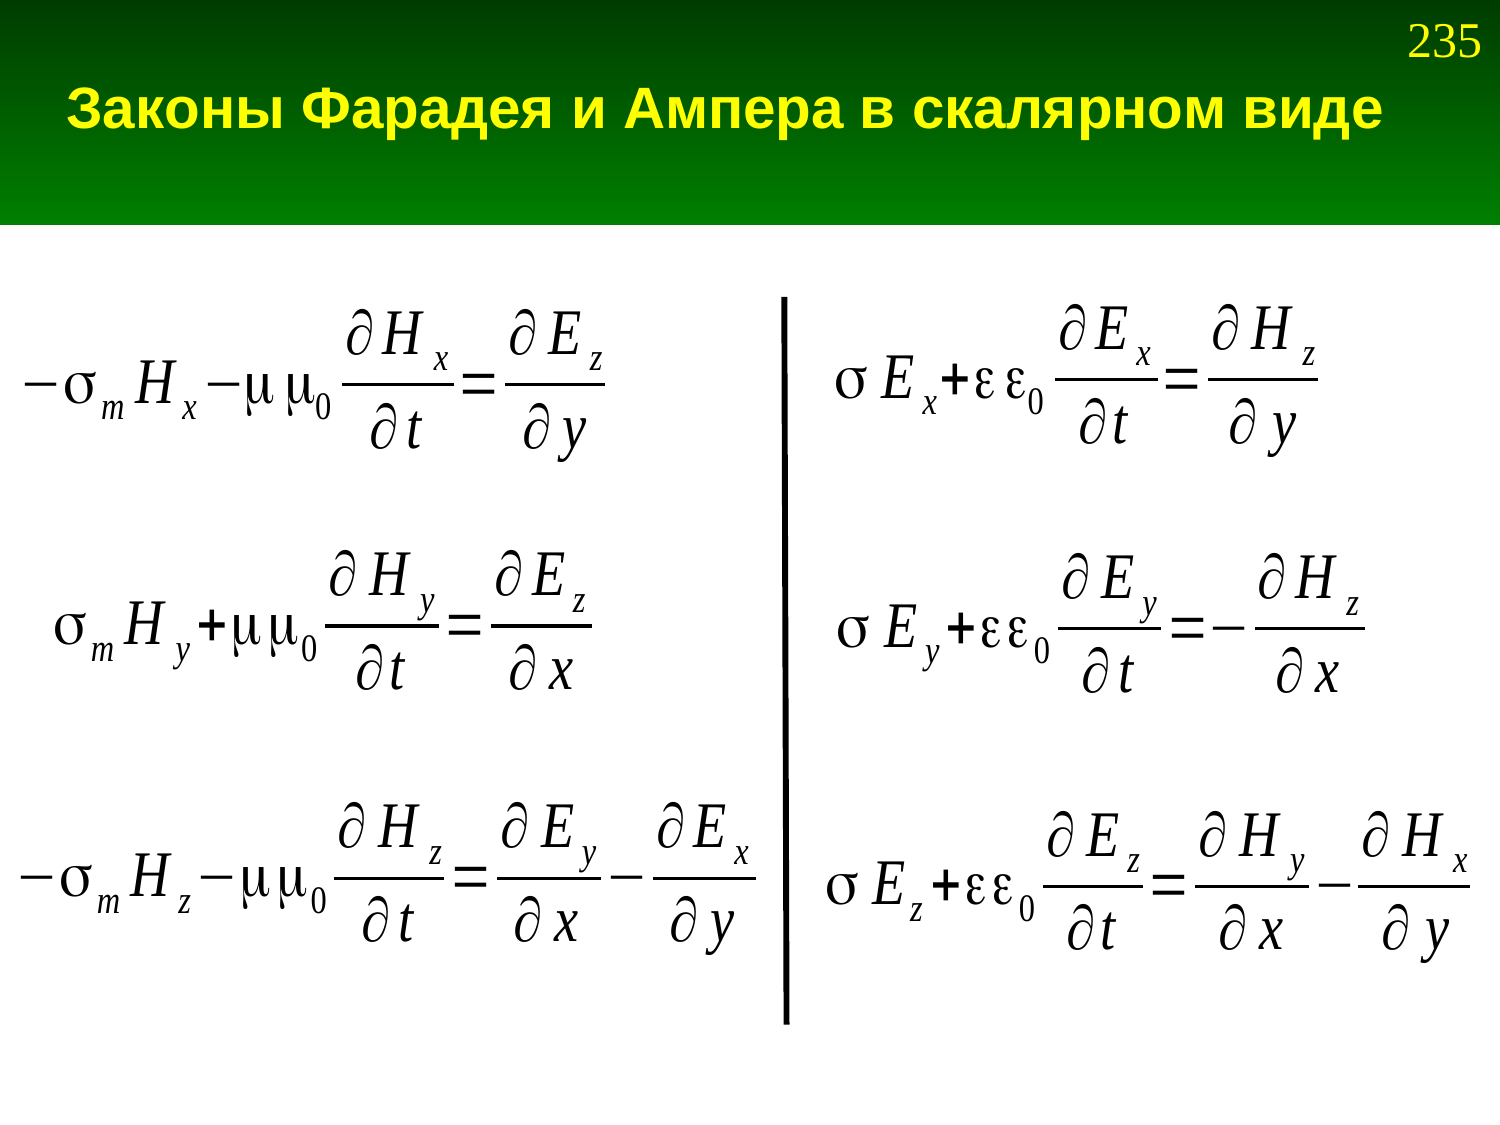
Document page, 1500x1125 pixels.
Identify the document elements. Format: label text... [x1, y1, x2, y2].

chart [820, 292, 1334, 458]
chart [6, 297, 622, 464]
chart [811, 799, 1488, 965]
chart [39, 538, 607, 705]
chart [2, 791, 770, 957]
title Законы Фарадея и Ампера в скалярном виде [26, 0, 1441, 219]
chart [823, 541, 1379, 708]
